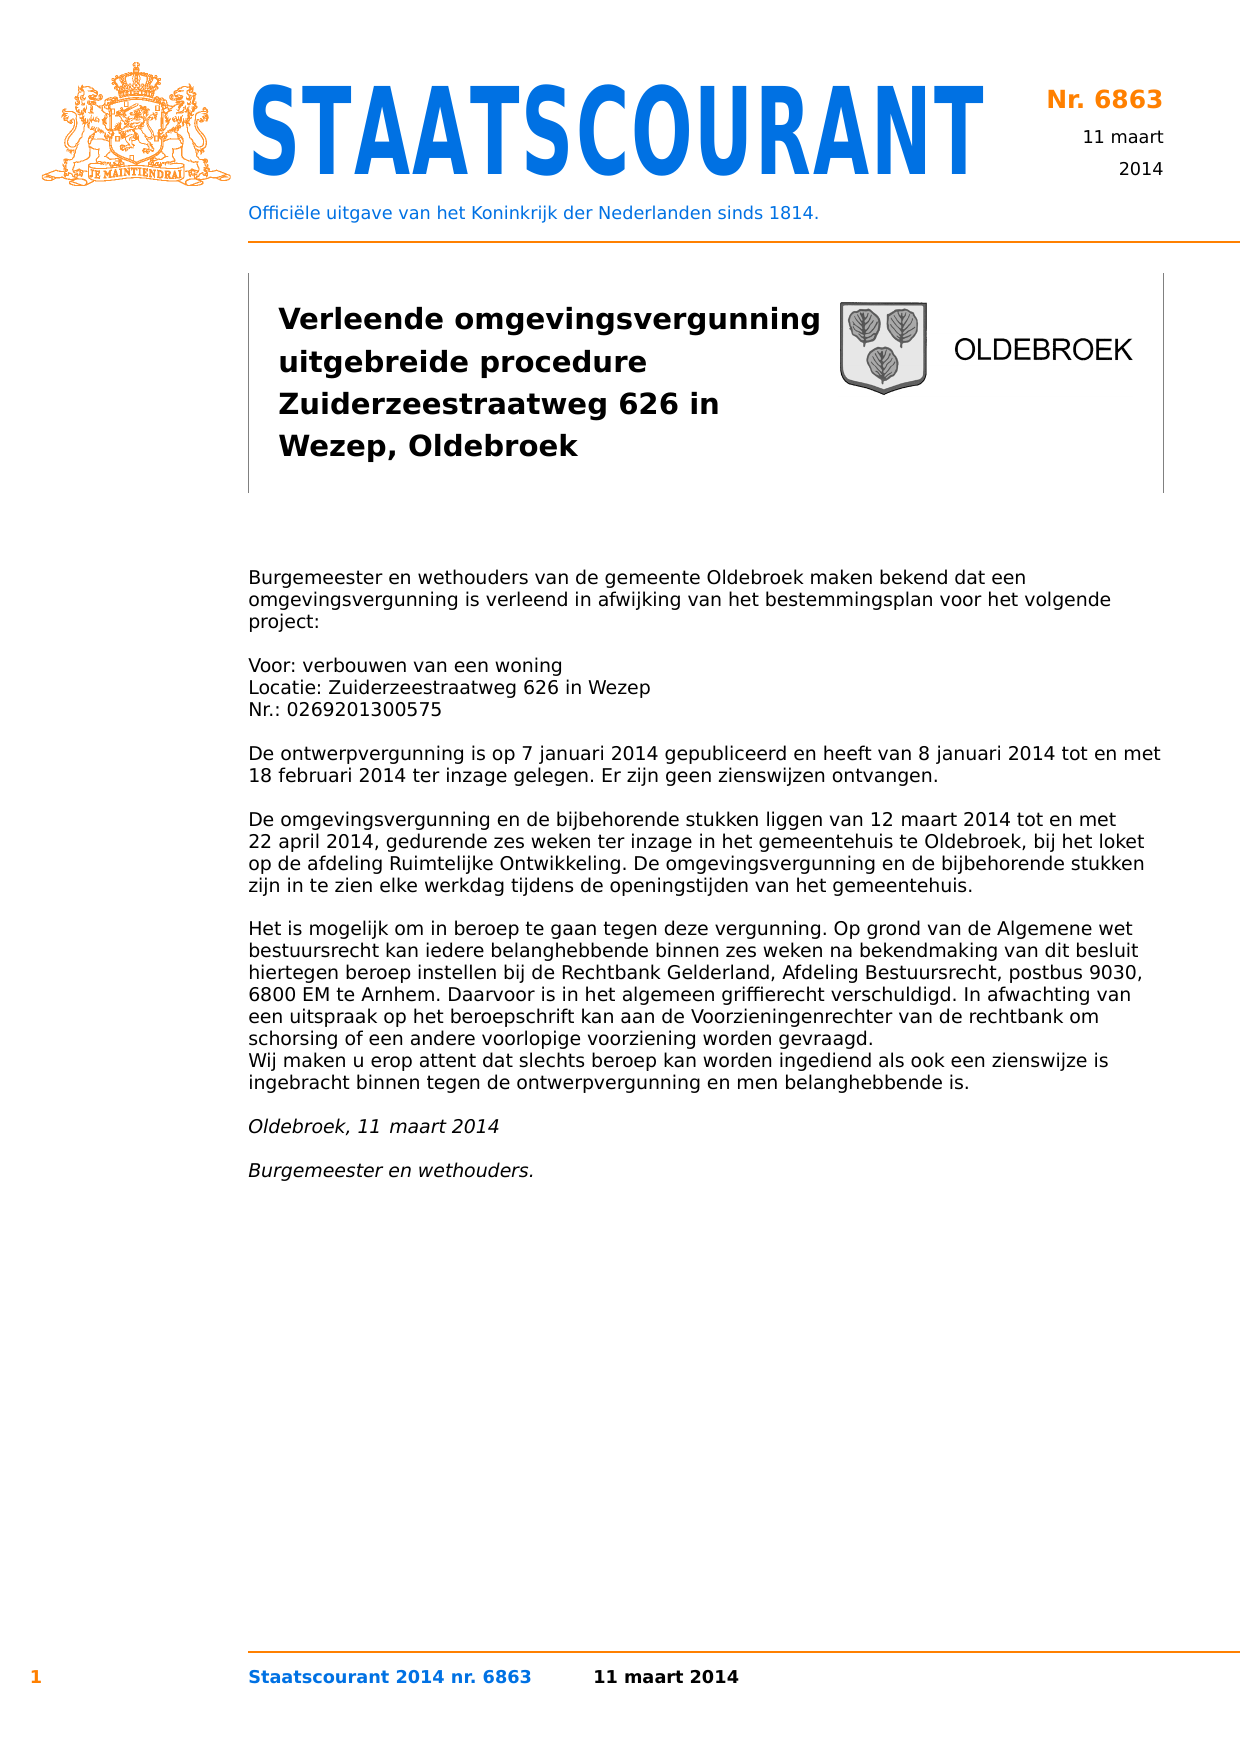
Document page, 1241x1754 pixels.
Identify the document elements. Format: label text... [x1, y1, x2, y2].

picture [41, 62, 231, 186]
table_header [25, 62, 248, 241]
text De omgevingsvergunning en de bijbehorende stukken liggen van 12 maart 2014 tot en met 22 april 2014, gedurende zes weken ter inzage in het gemeentehuis te Oldebroek, bij het loket op de afdeling Ruimtelijke Ontwikkeling. De omgevingsvergunning en de bijbehorende stukken zijn in te zien elke werkdag tijdens de openingstijden van het gemeentehuis. [248, 808, 1163, 896]
table_header Nr. 6863 [998, 62, 1240, 121]
text Oldebroek, 11 maart 2014 [248, 1116, 1163, 1138]
table_header STAATSCOURANT [248, 62, 998, 203]
table_cell Officiële uitgave van het Koninkrijk der Nederlanden sinds 1814. [248, 203, 1240, 241]
text Burgemeester en wethouders. [248, 1160, 1163, 1182]
text De ontwerpvergunning is op 7 januari 2014 gepubliceerd en heeft van 8 januari 2014 tot en met 18 februari 2014 ter inzage gelegen. Er zijn geen zienswijzen ontvangen. [248, 743, 1163, 787]
text Voor: verbouwen van een woning [248, 655, 1163, 677]
subtitle Verleende omgevingsvergunning uitgebreide procedure Zuiderzeestraatweg 626 in Wezep, Oldebroek [249, 273, 1163, 493]
table_cell 2014 [998, 153, 1240, 203]
text Locatie: Zuiderzeestraatweg 626 in Wezep [248, 677, 1163, 699]
text Wij maken u erop attent dat slechts beroep kan worden ingediend als ook een zienswijze is ingebracht binnen tegen de ontwerpvergunning en men belanghebbende is. [248, 1050, 1163, 1094]
table_cell 11 maart [998, 121, 1240, 153]
text Het is mogelijk om in beroep te gaan tegen deze vergunning. Op grond van de Algemene wet bestuursrecht kan iedere belanghebbende binnen zes weken na bekendmaking van dit besluit hiertegen beroep instellen bij de Rechtbank Gelderland, Afdeling Bestuursrecht, postbus 9030, 6800 EM te Arnhem. Daarvoor is in het algemeen griffierecht verschuldigd. In afwachting van een uitspraak op het beroepschrift kan aan de Voorzieningenrechter van de rechtbank om schorsing of een andere voorlopige voorziening worden gevraagd. [248, 918, 1163, 1050]
text Nr.: 0269201300575 [248, 699, 1163, 721]
picture [838, 302, 1134, 397]
text Burgemeester en wethouders van de gemeente Oldebroek maken bekend dat een omgevingsvergunning is verleend in afwijking van het bestemmingsplan voor het volgende project: [248, 567, 1163, 633]
